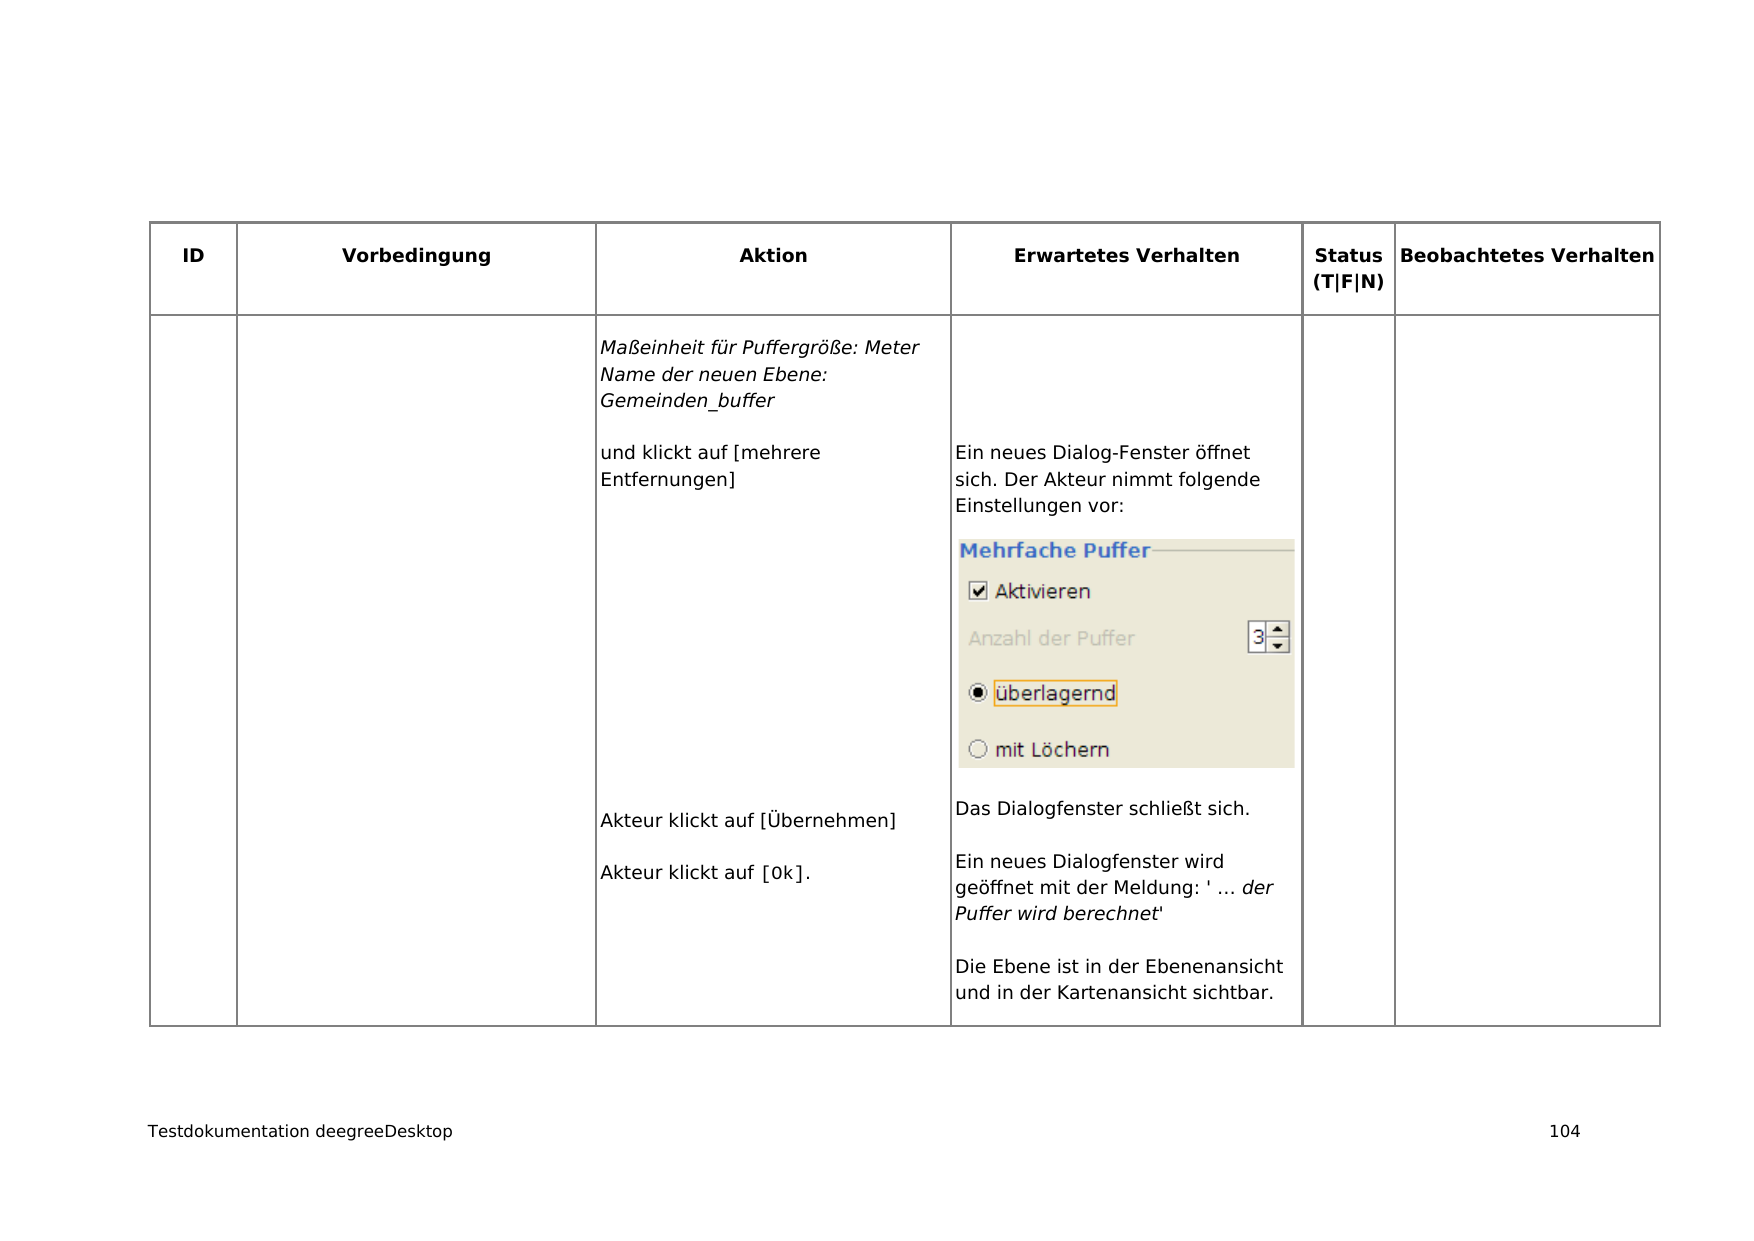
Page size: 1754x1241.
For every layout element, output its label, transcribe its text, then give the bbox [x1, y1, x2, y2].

table_header Aktion [597, 224, 950, 314]
table_cell Maßeinheit für Puffergröße: Meter Name der neuen Ebene: Gemeinden_buffer und klickt auf [mehrere Entfernungen] Akteur klickt auf [Übernehmen] Akteur klickt auf [Ok]. [597, 316, 950, 1025]
table_cell Das Dialogfenster schließt sich. Ein neues Dialogfenster wird geöffnet mit der Meldung: ' … der Puffer wird berechnet' Die Ebene ist in der Ebenenansicht und in der Kartenansicht sichtbar. [952, 540, 1301, 1025]
table_header Status (T|F|N) [1304, 224, 1394, 314]
table_cell [238, 316, 595, 1025]
picture [958, 539, 1295, 768]
table_header ID [151, 224, 236, 314]
table_cell [1396, 316, 1659, 1025]
table_header Beobachtetes Verhalten [1396, 224, 1659, 314]
table_cell Ein neues Dialog-Fenster öffnet sich. Der Akteur nimmt folgende Einstellungen vor: [952, 316, 1301, 539]
table_cell [151, 316, 236, 1025]
table_cell [1304, 316, 1394, 1025]
table_header Vorbedingung [238, 224, 595, 314]
table_header Erwartetes Verhalten [952, 224, 1301, 314]
